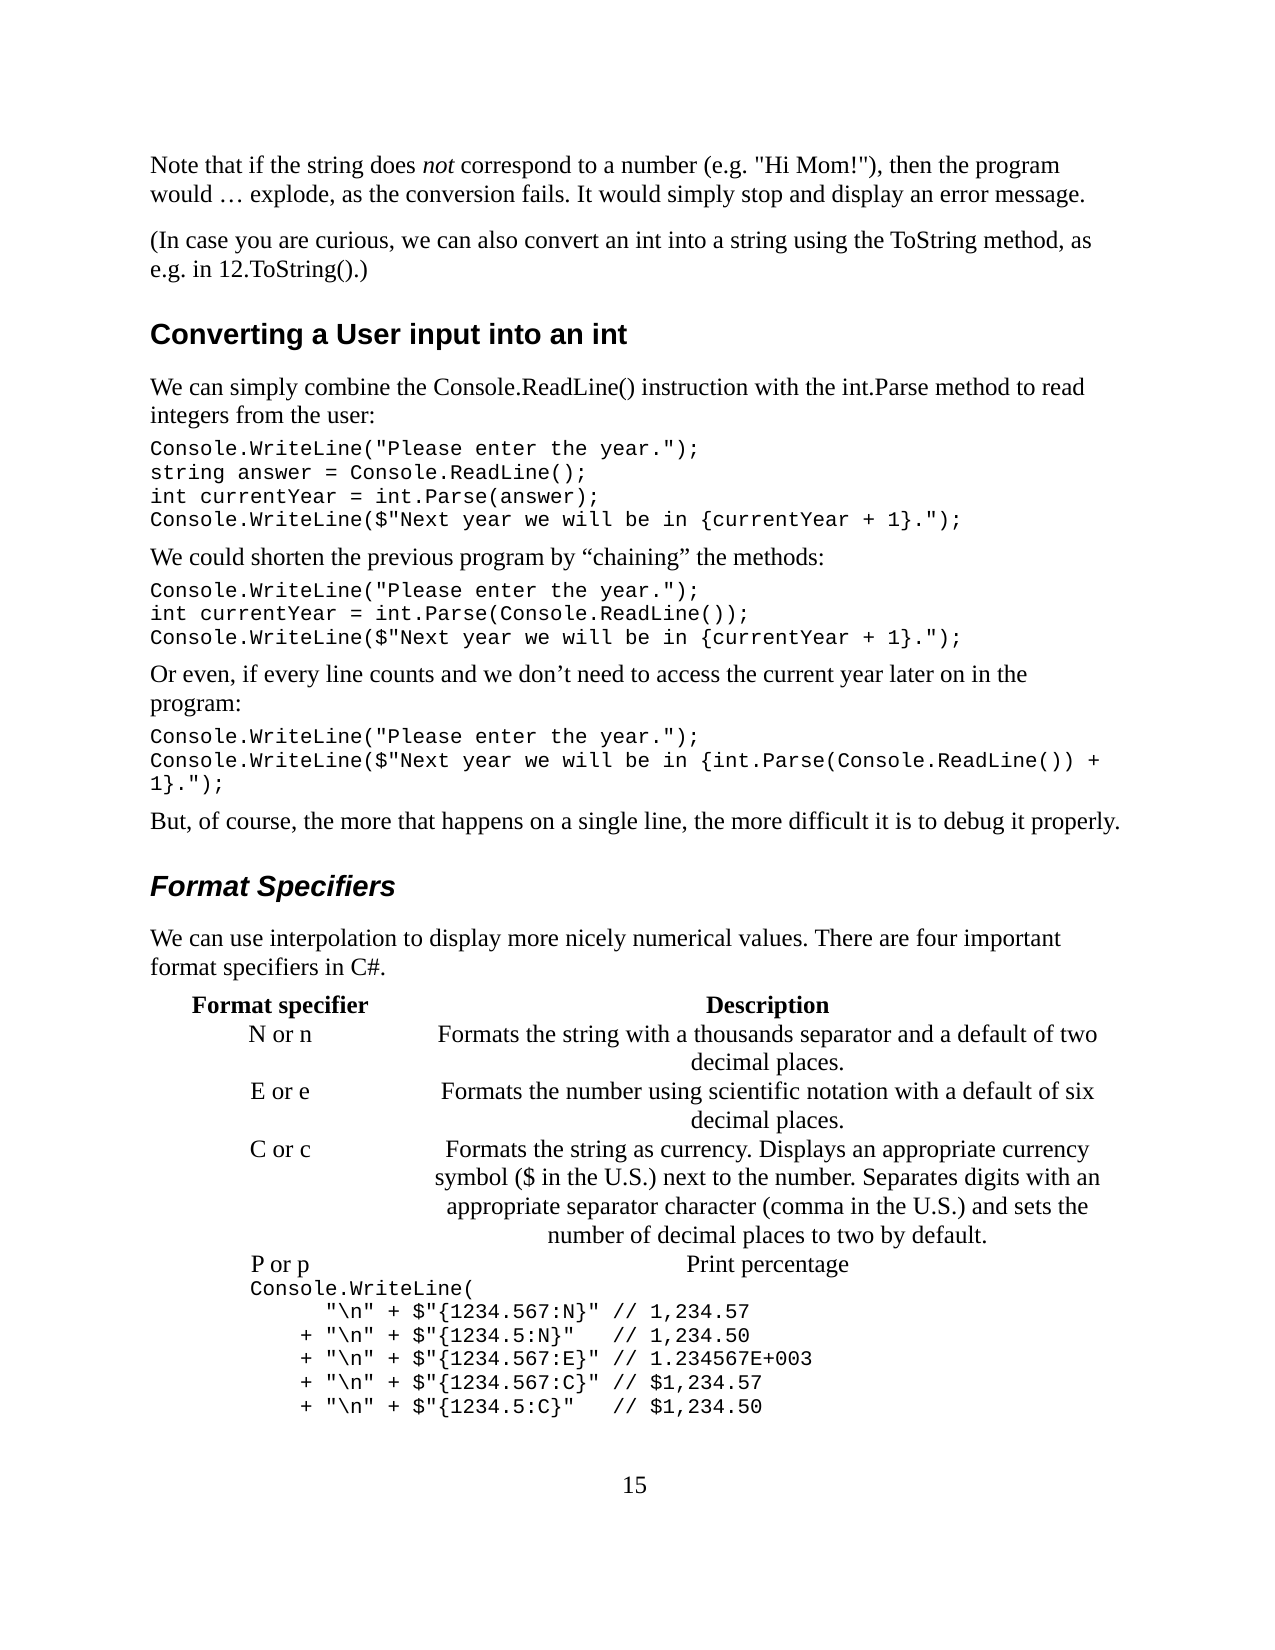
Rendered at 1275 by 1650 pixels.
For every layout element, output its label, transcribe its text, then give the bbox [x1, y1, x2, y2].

text + "\n" + $"{1234.567:E}" // 1.234567E+003 [150, 1348, 1125, 1372]
text Console.WriteLine($"Next year we will be in {currentYear + 1}."); [150, 509, 1125, 533]
text Console.WriteLine("Please enter the year."); [150, 726, 1125, 749]
table_cell N or n [150, 1019, 410, 1076]
text Console.WriteLine($"Next year we will be in {int.Parse(Console.ReadLine()) + 1}."); [150, 749, 1125, 797]
subtitle Converting a User input into an int [150, 317, 1125, 350]
text Or even, if every line counts and we don’t need to access the current year later on in the program: [150, 659, 1125, 717]
text + "\n" + $"{1234.5:C}" // $1,234.50 [150, 1396, 1125, 1419]
text We can simply combine the Console.ReadLine() instruction with the int.Parse method to read integers from the user: [150, 372, 1125, 429]
text int currentYear = int.Parse(answer); [150, 486, 1125, 509]
table_header Description [410, 990, 1125, 1019]
text (In case you are curious, we can also convert an int into a string using the ToString method, as e.g. in 12.ToString().) [150, 225, 1125, 283]
table_cell C or c [150, 1134, 410, 1249]
text We can use interpolation to display more nicely numerical values. There are four important format specifiers in C#. [150, 923, 1125, 981]
text Note that if the string does not correspond to a number (e.g. "Hi Mom!"), then the program would … explode, as the conversion fails. It would simply stop and display an error message. [150, 150, 1125, 207]
text + "\n" + $"{1234.5:N}" // 1,234.50 [150, 1325, 1125, 1348]
table_cell P or p [150, 1249, 410, 1277]
text But, of course, the more that happens on a single line, the more difficult it is to debug it properly. [150, 806, 1125, 834]
table_cell Formats the string with a thousands separator and a default of two decimal places. [410, 1019, 1125, 1076]
subtitle Format Specifiers [150, 868, 1125, 902]
text int currentYear = int.Parse(Console.ReadLine()); [150, 603, 1125, 627]
text string answer = Console.ReadLine(); [150, 462, 1125, 486]
text We could shorten the previous program by “chaining” the methods: [150, 542, 1125, 571]
table_cell Formats the number using scientific notation with a default of six decimal places. [410, 1076, 1125, 1134]
table_header Format specifier [150, 990, 410, 1019]
text Console.WriteLine("Please enter the year."); [150, 579, 1125, 603]
table_cell Print percentage [410, 1249, 1125, 1277]
text Console.WriteLine( [150, 1277, 1125, 1301]
text Console.WriteLine($"Next year we will be in {currentYear + 1}."); [150, 627, 1125, 651]
text Console.WriteLine("Please enter the year."); [150, 438, 1125, 462]
text "\n" + $"{1234.567:N}" // 1,234.57 [150, 1301, 1125, 1325]
table_cell E or e [150, 1076, 410, 1134]
text + "\n" + $"{1234.567:C}" // $1,234.57 [150, 1372, 1125, 1396]
table_cell Formats the string as currency. Displays an appropriate currency symbol ($ in the U.S.) next to the number. Separates digits with an appropriate separator character (comma in the U.S.) and sets the number of decimal places to two by default. [410, 1134, 1125, 1249]
